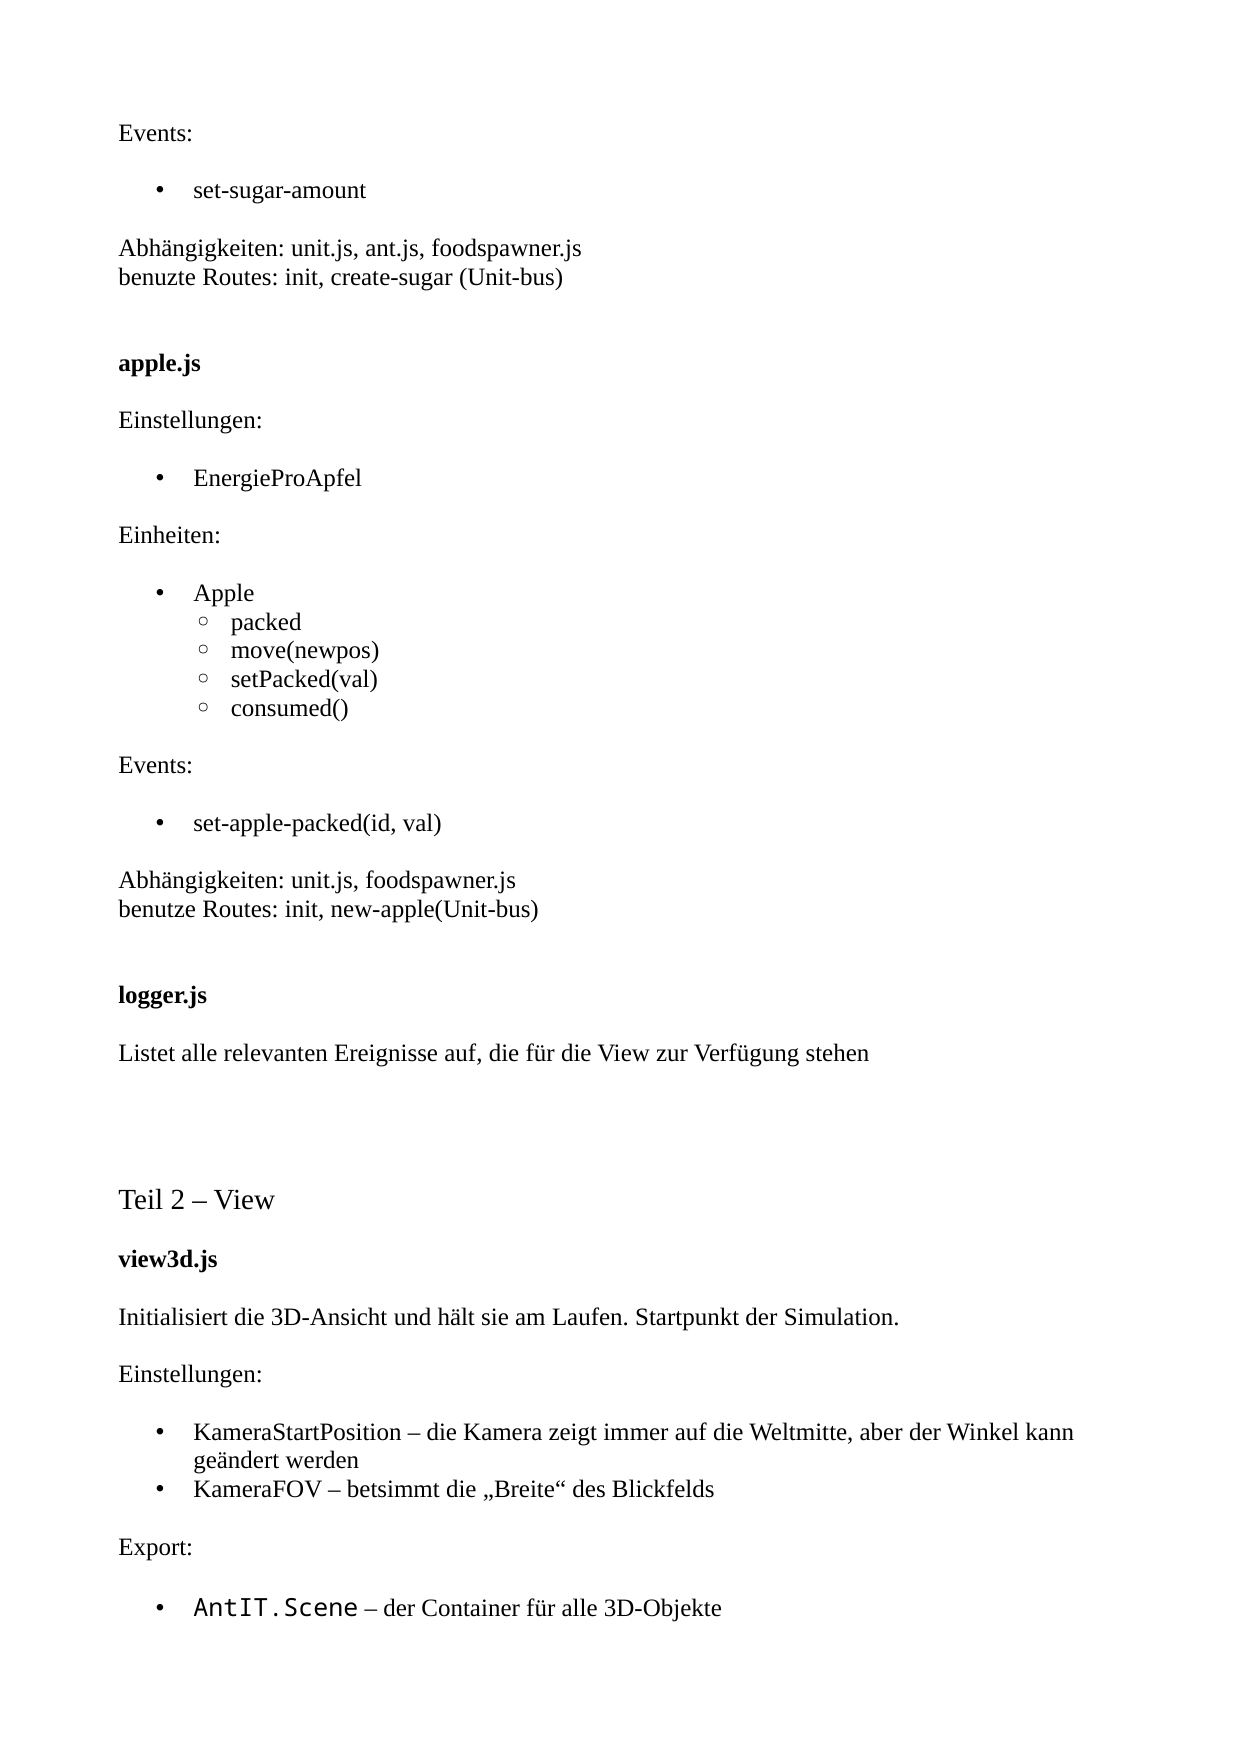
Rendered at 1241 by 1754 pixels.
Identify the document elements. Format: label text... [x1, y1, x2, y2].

text apple.js [118, 348, 1122, 377]
text Listet alle relevanten Ereignisse auf, die für die View zur Verfügung stehen [118, 1038, 1122, 1067]
list Apple [156, 578, 1122, 607]
text Abhängigkeiten: unit.js, ant.js, foodspawner.js [118, 233, 1122, 262]
text Events: [118, 118, 1122, 147]
text Teil 2 – View [118, 1182, 1122, 1215]
text logger.js [118, 981, 1122, 1009]
list set-apple-packed(id, val) [156, 808, 1122, 837]
text Einstellungen: [118, 1359, 1122, 1388]
list packed [193, 607, 1122, 636]
text Initialisiert die 3D-Ansicht und hält sie am Laufen. Startpunkt der Simulation. [118, 1302, 1122, 1330]
text Abhängigkeiten: unit.js, foodspawner.js [118, 866, 1122, 894]
list setPacked(val) [193, 664, 1122, 693]
list EnergieProApfel [156, 463, 1122, 492]
list consumed() [193, 693, 1122, 722]
list move(newpos) [193, 636, 1122, 664]
text Einstellungen: [118, 406, 1122, 434]
text benuzte Routes: init, create-sugar (Unit-bus) [118, 262, 1122, 291]
text Einheiten: [118, 521, 1122, 549]
text benutze Routes: init, new-apple(Unit-bus) [118, 894, 1122, 923]
text view3d.js [118, 1244, 1122, 1273]
text Events: [118, 751, 1122, 779]
list set-sugar-amount [156, 176, 1122, 204]
list KameraFOV – betsimmt die „Breite“ des Blickfelds [156, 1474, 1122, 1503]
list KameraStartPosition – die Kamera zeigt immer auf die Weltmitte, aber der Winkel kann geändert werden [156, 1417, 1122, 1474]
list AntIT.Scene – der Container für alle 3D-Objekte [156, 1589, 1122, 1623]
text Export: [118, 1532, 1122, 1560]
